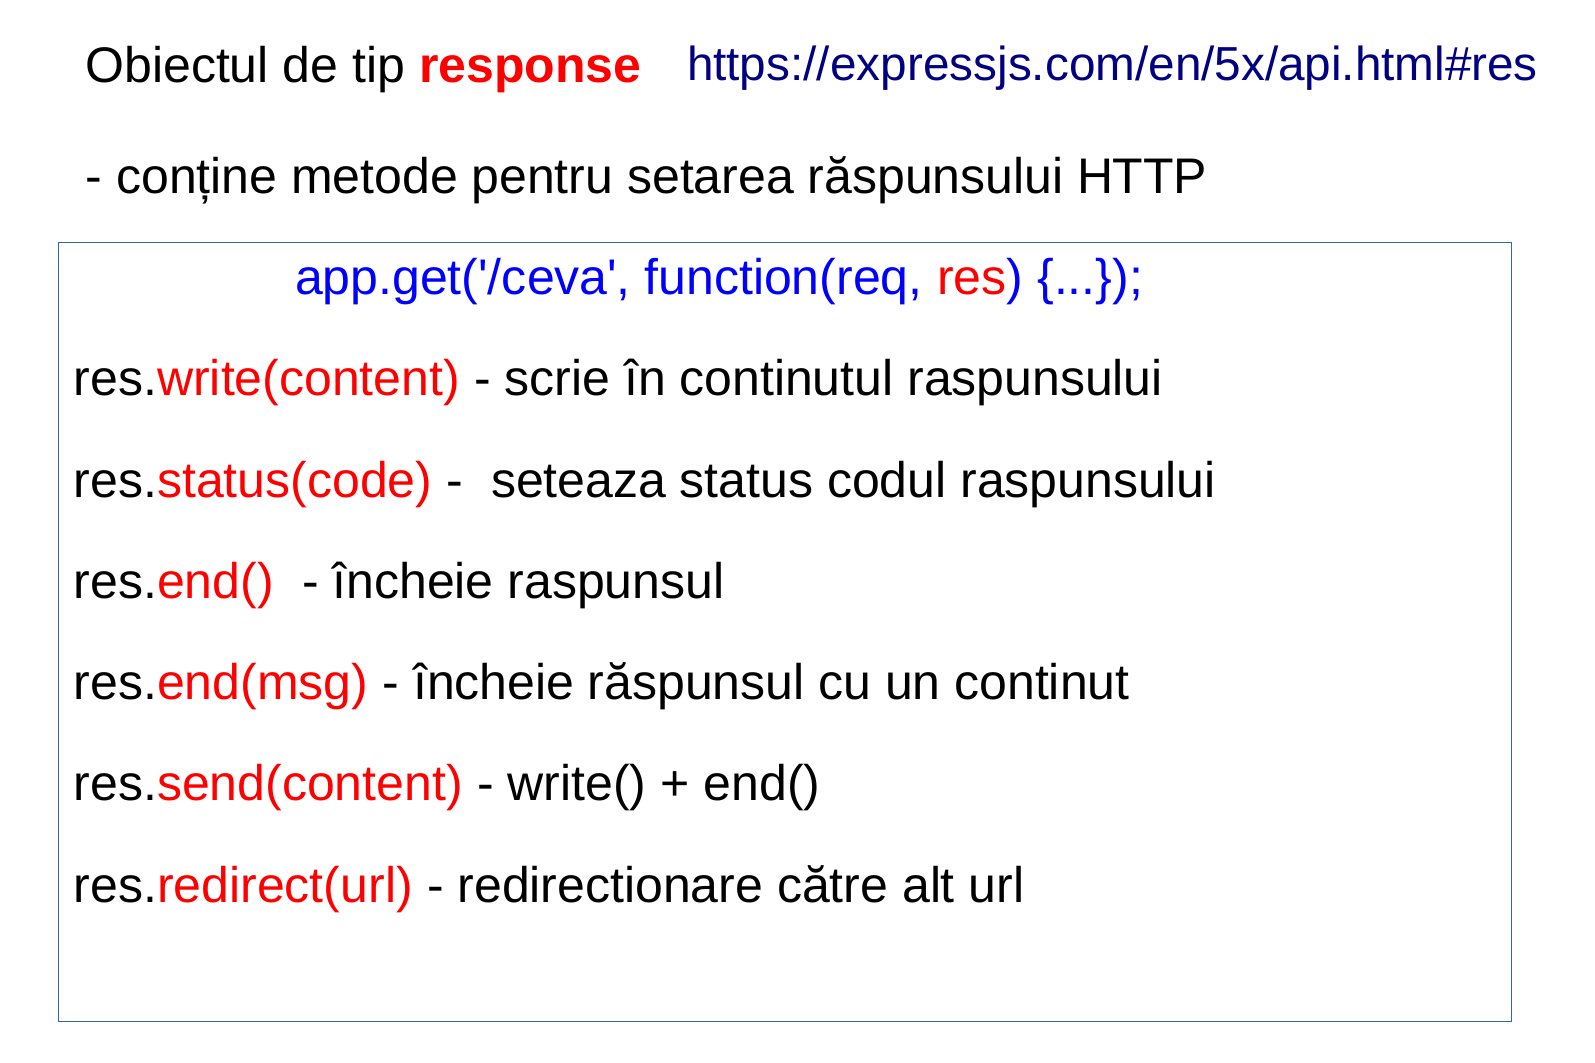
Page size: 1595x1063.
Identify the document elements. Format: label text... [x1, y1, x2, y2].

text_box app.get('/ceva', function(req, res) {...}); res.write(content) - scrie în continutul raspunsului res.status(code) - seteaza status codul raspunsului res.end() - încheie raspunsul res.end(msg) - încheie răspunsul cu un continut res.send(content) - write() + end() res.redirect(url) - redirectionare către alt url [58, 242, 1512, 1022]
text_box https://expressjs.com/en/5x/api.html#res [672, 29, 1560, 100]
text_box Obiectul de tip response - conține metode pentru setarea răspunsului HTTP [70, 29, 1237, 212]
